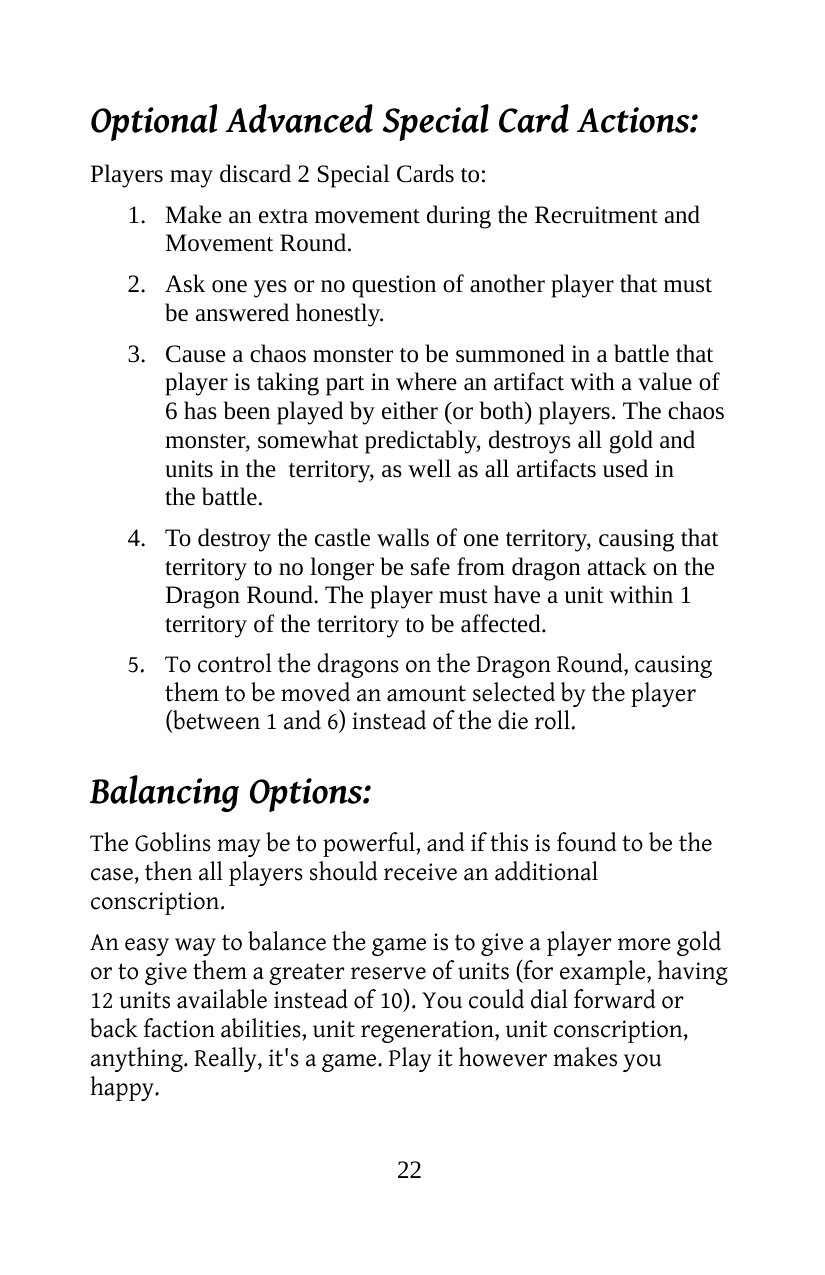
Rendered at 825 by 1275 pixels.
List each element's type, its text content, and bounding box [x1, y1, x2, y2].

list Make an extra movement during the Recruitment and Movement Round. [127, 200, 735, 257]
list To control the dragons on the Dragon Round, causing them to be moved an amount selected by the player (between 1 and 6) instead of the die roll. [127, 650, 735, 737]
text An easy way to balance the game is to give a player more gold or to give them a greater reserve of units (for example, having 12 units available instead of 10). You could dial forward or back faction abilities, unit regeneration, unit conscription, anything. Really, it's a game. Play it however makes you happy. [90, 929, 735, 1102]
text Players may discard 2 Special Cards to: [90, 159, 735, 188]
list Ask one yes or no question of another player that must be answered honestly. [127, 269, 735, 327]
subtitle Balancing Options: [90, 771, 735, 814]
list To destroy the castle walls of one territory, causing that territory to no longer be safe from dragon attack on the Dragon Round. The player must have a unit within 1 territory of the territory to be affected. [127, 523, 735, 638]
subtitle Optional Advanced Special Card Actions: [90, 100, 735, 143]
list Cause a chaos monster to be summoned in a battle that player is taking part in where an artifact with a value of 6 has been played by either (or both) players. The chaos monster, somewhat predictably, destroys all gold and units in the territory, as well as all artifacts used in the battle. [127, 339, 735, 511]
text The Goblins may be to powerful, and if this is found to be the case, then all players should receive an additional conscription. [90, 830, 735, 917]
